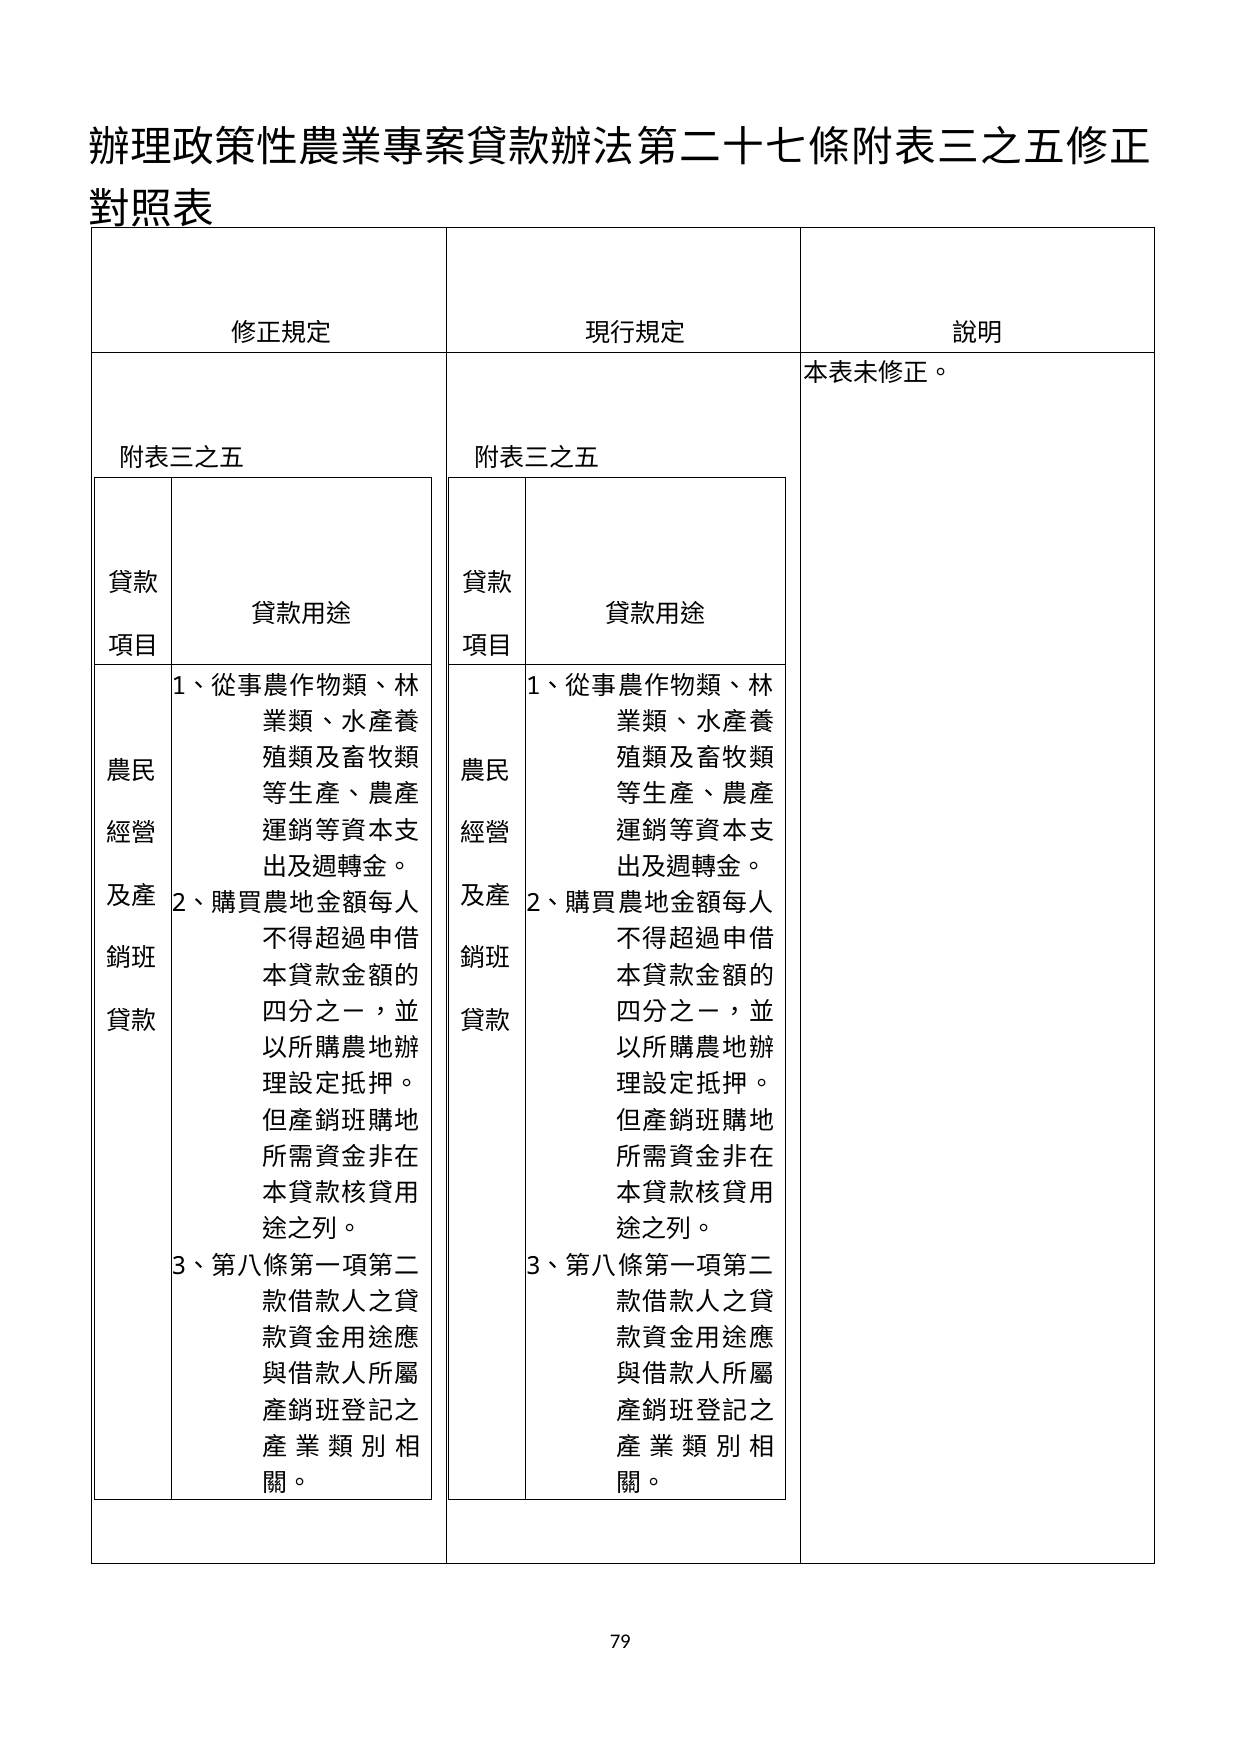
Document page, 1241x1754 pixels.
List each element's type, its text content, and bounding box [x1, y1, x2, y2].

table_cell 附表三之五 [447, 353, 800, 1562]
text 辦理政策性農業專案貸款辦法第二十七條附表三之五修正對照表 [89, 102, 1152, 227]
table_cell 從事農作物類、林業類、水產養殖類及畜牧類等生產、農產運銷等資本支出及週轉金。 購買農地金額每人不得超過申借本貸款金額的四分之ㄧ，並以所購農地辦理設定抵押。但產銷班購地所需資金非在本貸款核貸用途之列。 第八條第一項第二款借款人之貸款資金用途應與借款人所屬產銷班登記之產業類別相關。 [526, 665, 785, 1499]
table_header 貸款項目 [449, 478, 525, 664]
table_cell 本表未修正。 [801, 353, 1154, 1562]
table_cell 農民經營及產銷班貸款 [449, 665, 525, 1499]
table_header 現行規定 [447, 228, 800, 352]
table_cell 從事農作物類、林業類、水產養殖類及畜牧類等生產、農產運銷等資本支出及週轉金。 購買農地金額每人不得超過申借本貸款金額的四分之ㄧ，並以所購農地辦理設定抵押。但產銷班購地所需資金非在本貸款核貸用途之列。 第八條第一項第二款借款人之貸款資金用途應與借款人所屬產銷班登記之產業類別相關。 [172, 665, 431, 1499]
table_cell 附表三之五 [92, 353, 446, 1562]
table_cell 農民經營及產銷班貸款 [95, 665, 171, 1499]
table_header 貸款項目 [95, 478, 171, 664]
table_header 貸款用途 [526, 478, 785, 664]
table_header 說明 [801, 228, 1154, 352]
table_header 貸款用途 [172, 478, 431, 664]
table_header 修正規定 [92, 228, 446, 352]
